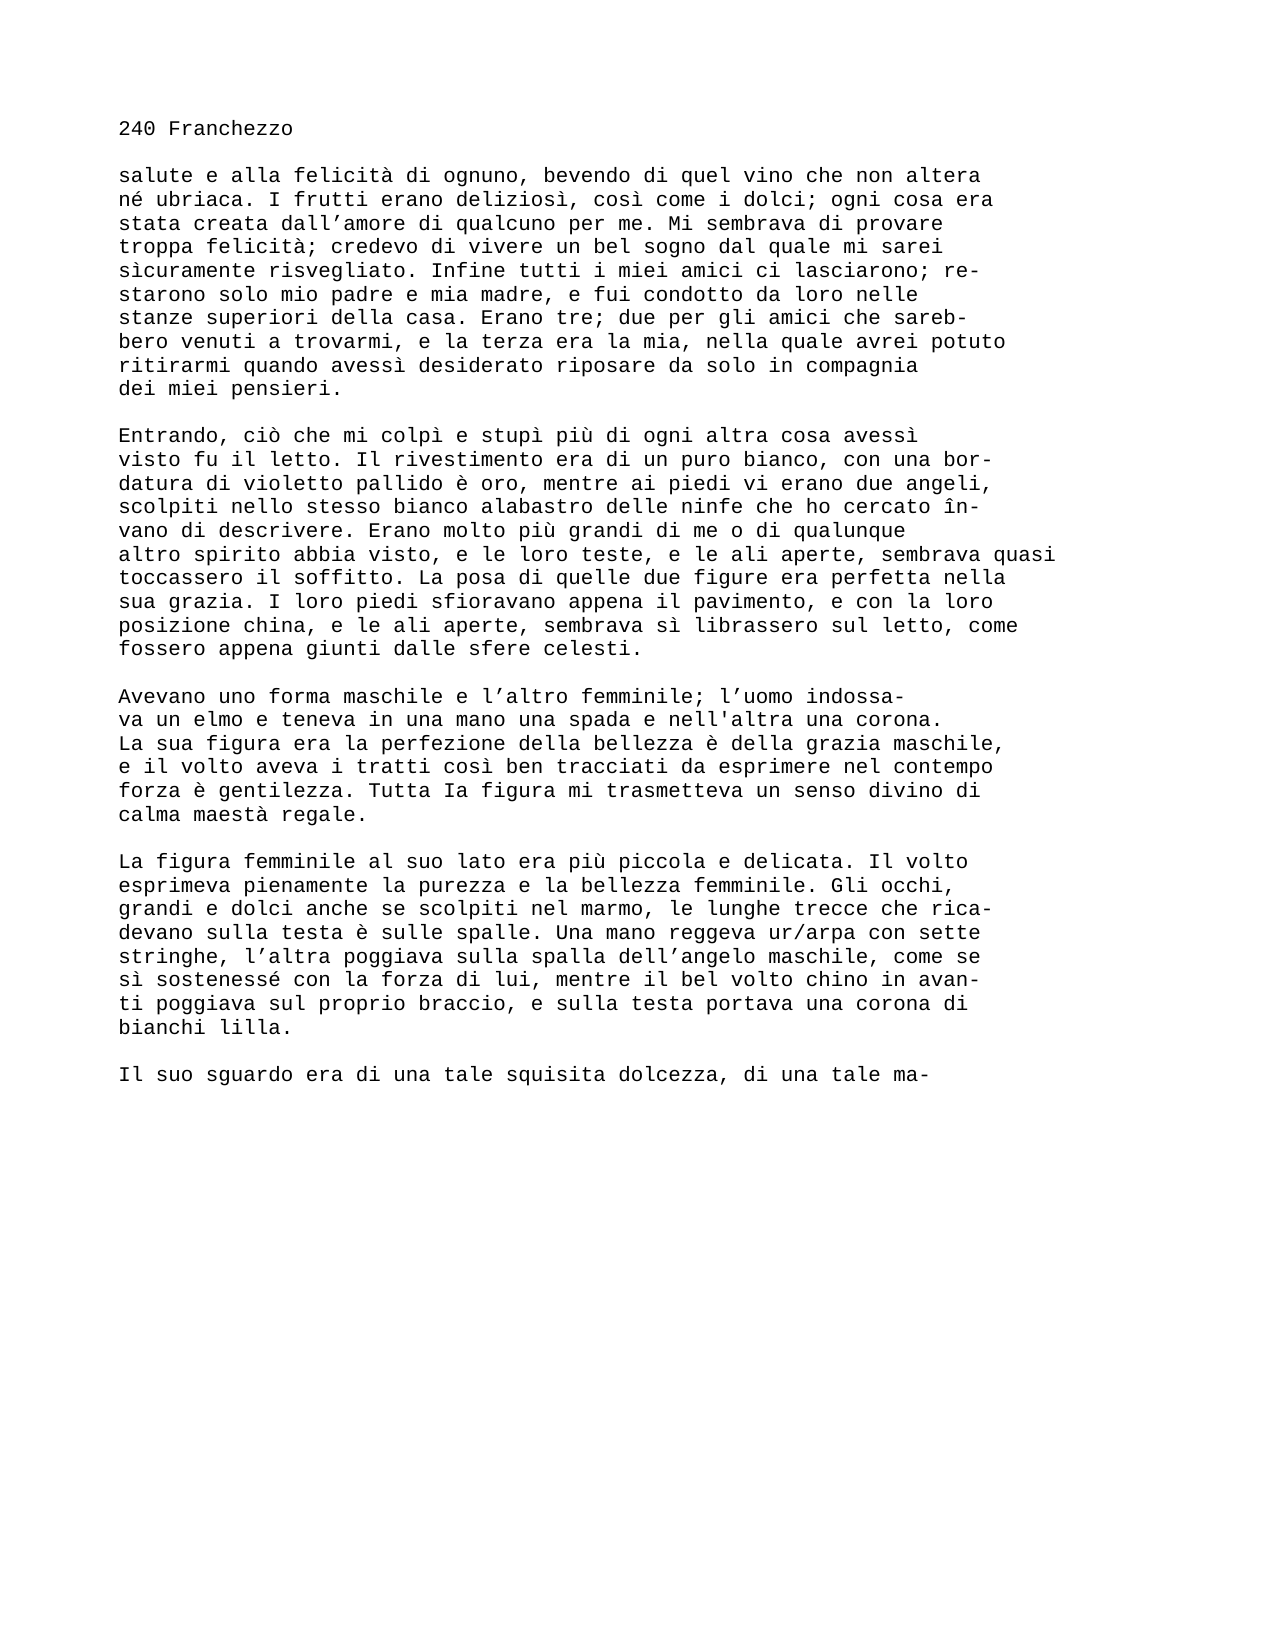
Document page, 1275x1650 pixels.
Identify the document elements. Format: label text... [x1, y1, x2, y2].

text starono solo mio padre e mia madre, e fui condotto da loro nelle [118, 284, 1157, 307]
text stringhe, l’altra poggiava sulla spalla dell’angelo maschile, come se [118, 946, 1157, 969]
text sì sostenessé con la forza di lui, mentre il bel volto chino in avan- [118, 969, 1157, 993]
text va un elmo e teneva in una mano una spada e nell'altra una corona. [118, 709, 1157, 733]
text esprimeva pienamente la purezza e la bellezza femminile. Gli occhi, [118, 875, 1157, 898]
text forza è gentilezza. Tutta Ia figura mi trasmetteva un senso divino di [118, 780, 1157, 804]
text bero venuti a trovarmi, e la terza era la mia, nella quale avrei potuto [118, 331, 1157, 354]
text La figura femminile al suo lato era più piccola e delicata. Il volto [118, 851, 1157, 875]
text visto fu il letto. Il rivestimento era di un puro bianco, con una bor- [118, 449, 1157, 473]
text sua grazia. I loro piedi sfioravano appena il pavimento, e con la loro [118, 591, 1157, 615]
text Entrando, ciò che mi colpì e stupì più di ogni altra cosa avessì [118, 426, 1157, 449]
text datura di violetto pallido è oro, mentre ai piedi vi erano due angeli, [118, 473, 1157, 496]
text toccassero il soffitto. La posa di quelle due figure era perfetta nella [118, 567, 1157, 591]
text troppa felicità; credevo di vivere un bel sogno dal quale mi sarei [118, 236, 1157, 260]
text bianchi lilla. [118, 1017, 1157, 1040]
text La sua figura era la perfezione della bellezza è della grazia maschile, [118, 733, 1157, 757]
text vano di descrivere. Erano molto più grandi di me o di qualunque [118, 520, 1157, 544]
text dei miei pensieri. [118, 378, 1157, 402]
text fossero appena giunti dalle sfere celesti. [118, 638, 1157, 662]
text e il volto aveva i tratti così ben tracciati da esprimere nel contempo [118, 757, 1157, 780]
text ritirarmi quando avessì desiderato riposare da solo in compagnia [118, 354, 1157, 378]
text scolpiti nello stesso bianco alabastro delle ninfe che ho cercato în- [118, 496, 1157, 520]
text salute e alla felicità di ognuno, bevendo di quel vino che non altera [118, 165, 1157, 189]
text Avevano uno forma maschile e l’altro femminile; l’uomo indossa- [118, 686, 1157, 709]
text stanze superiori della casa. Erano tre; due per gli amici che sareb- [118, 307, 1157, 331]
text calma maestà regale. [118, 804, 1157, 827]
text grandi e dolci anche se scolpiti nel marmo, le lunghe trecce che rica- [118, 898, 1157, 922]
text né ubriaca. I frutti erano deliziosì, così come i dolci; ogni cosa era [118, 189, 1157, 213]
text ti poggiava sul proprio braccio, e sulla testa portava una corona di [118, 993, 1157, 1017]
text devano sulla testa è sulle spalle. Una mano reggeva ur/arpa con sette [118, 922, 1157, 946]
text 240 Franchezzo [118, 118, 1157, 142]
text stata creata dall’amore di qualcuno per me. Mi sembrava di provare [118, 213, 1157, 236]
text Il suo sguardo era di una tale squisita dolcezza, di una tale ma- [118, 1064, 1157, 1088]
text altro spirito abbia visto, e le loro teste, e le ali aperte, sembrava quasi [118, 544, 1157, 567]
text sìcuramente risvegliato. Infine tutti i miei amici ci lasciarono; re- [118, 260, 1157, 284]
text posizione china, e le ali aperte, sembrava sì librassero sul letto, come [118, 615, 1157, 638]
